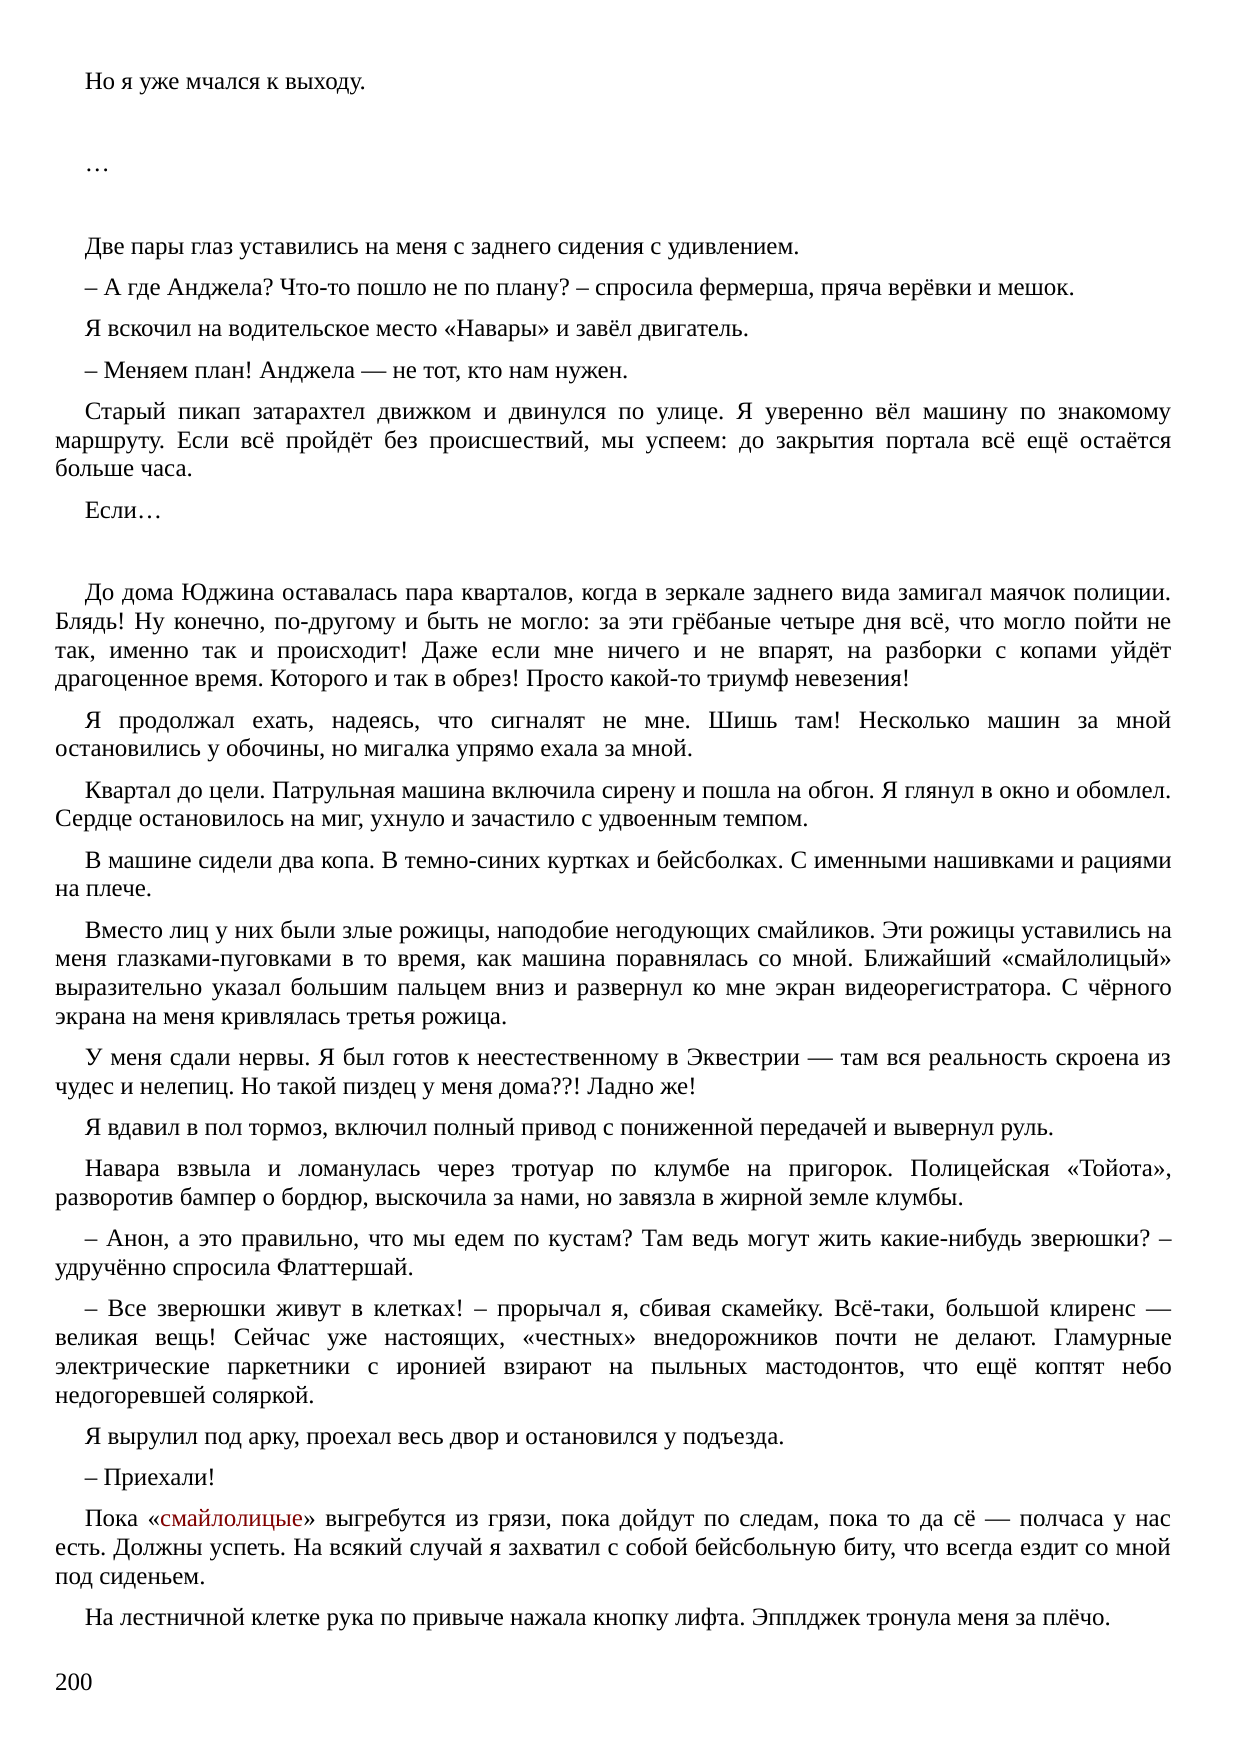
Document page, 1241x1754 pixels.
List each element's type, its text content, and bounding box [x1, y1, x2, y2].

text На лестничной клетке рука по привыче нажала кнопку лифта. Эпплджек тронула меня за плёчо. [55, 1602, 1173, 1631]
text – Меняем план! Анджела — не тот, кто нам нужен. [55, 355, 1173, 383]
text До дома Юджина оставалась пара кварталов, когда в зеркале заднего вида замигал маячок полиции. Блядь! Ну конечно, по-другому и быть не могло: за эти грёбаные четыре дня всё, что могло пойти не так, именно так и происходит! Даже если мне ничего и не впарят, на разборки с копами уйдёт драгоценное время. Которого и так в обрез! Просто какой-то триумф невезения! [55, 577, 1173, 692]
text – Приехали! [55, 1462, 1173, 1491]
text Я вскочил на водительское место «Навары» и завёл двигатель. [55, 313, 1173, 342]
text Но я уже мчался к выходу. [55, 66, 1173, 95]
text Две пары глаз уставились на меня с заднего сидения с удивлением. [55, 231, 1173, 260]
text Я продолжал ехать, надеясь, что сигналят не мне. Шишь там! Несколько машин за мной остановились у обочины, но мигалка упрямо ехала за мной. [55, 705, 1173, 762]
text У меня сдали нервы. Я был готов к неестественному в Эквестрии — там вся реальность скроена из чудес и нелепиц. Но такой пиздец у меня дома??! Ладно же! [55, 1042, 1173, 1100]
text Вместо лиц у них были злые рожицы, наподобие негодующих смайликов. Эти рожицы уставились на меня глазками-пуговками в то время, как машина поравнялась со мной. Ближайший «смайлолицый» выразительно указал большим пальцем вниз и развернул ко мне экран видеорегистратора. С чёрного экрана на меня кривлялась третья рожица. [55, 915, 1173, 1030]
text – Анон, а это правильно, что мы едем по кустам? Там ведь могут жить какие-нибудь зверюшки? – удручённо спросила Флаттершай. [55, 1223, 1173, 1281]
text Старый пикап затарахтел движком и двинулся по улице. Я уверенно вёл машину по знакомому маршруту. Если всё пройдёт без происшествий, мы успеем: до закрытия портала всё ещё остаётся больше часа. [55, 396, 1173, 482]
text – Все зверюшки живут в клетках! – прорычал я, сбивая скамейку. Всё-таки, большой клиренс — великая вещь! Сейчас уже настоящих, «честных» внедорожников почти не делают. Гламурные электрические паркетники с иронией взирают на пыльных мастодонтов, что ещё коптят небо недогоревшей соляркой. [55, 1293, 1173, 1408]
text Я вдавил в пол тормоз, включил полный привод с пониженной передачей и вывернул руль. [55, 1112, 1173, 1141]
text – А где Анджела? Что-то пошло не по плану? – спросила фермерша, пряча верёвки и мешок. [55, 272, 1173, 301]
text … [55, 148, 1173, 177]
text Навара взвыла и ломанулась через тротуар по клумбе на пригорок. Полицейская «Тойота», разворотив бампер о бордюр, выскочила за нами, но завязла в жирной земле клумбы. [55, 1153, 1173, 1211]
text Я вырулил под арку, проехал весь двор и остановился у подъезда. [55, 1421, 1173, 1450]
text В машине сидели два копа. В темно-синих куртках и бейсболках. С именными нашивками и рациями на плече. [55, 845, 1173, 902]
text Квартал до цели. Патрульная машина включила сирену и пошла на обгон. Я глянул в окно и обомлел. Сердце остановилось на миг, ухнуло и зачастило с удвоенным темпом. [55, 775, 1173, 832]
text Пока «смайлолицые» выгребутся из грязи, пока дойдут по следам, пока то да сё — полчаса у нас есть. Должны успеть. На всякий случай я захватил с собой бейсбольную биту, что всегда ездит со мной под сиденьем. [55, 1503, 1173, 1590]
text Если… [55, 495, 1173, 523]
